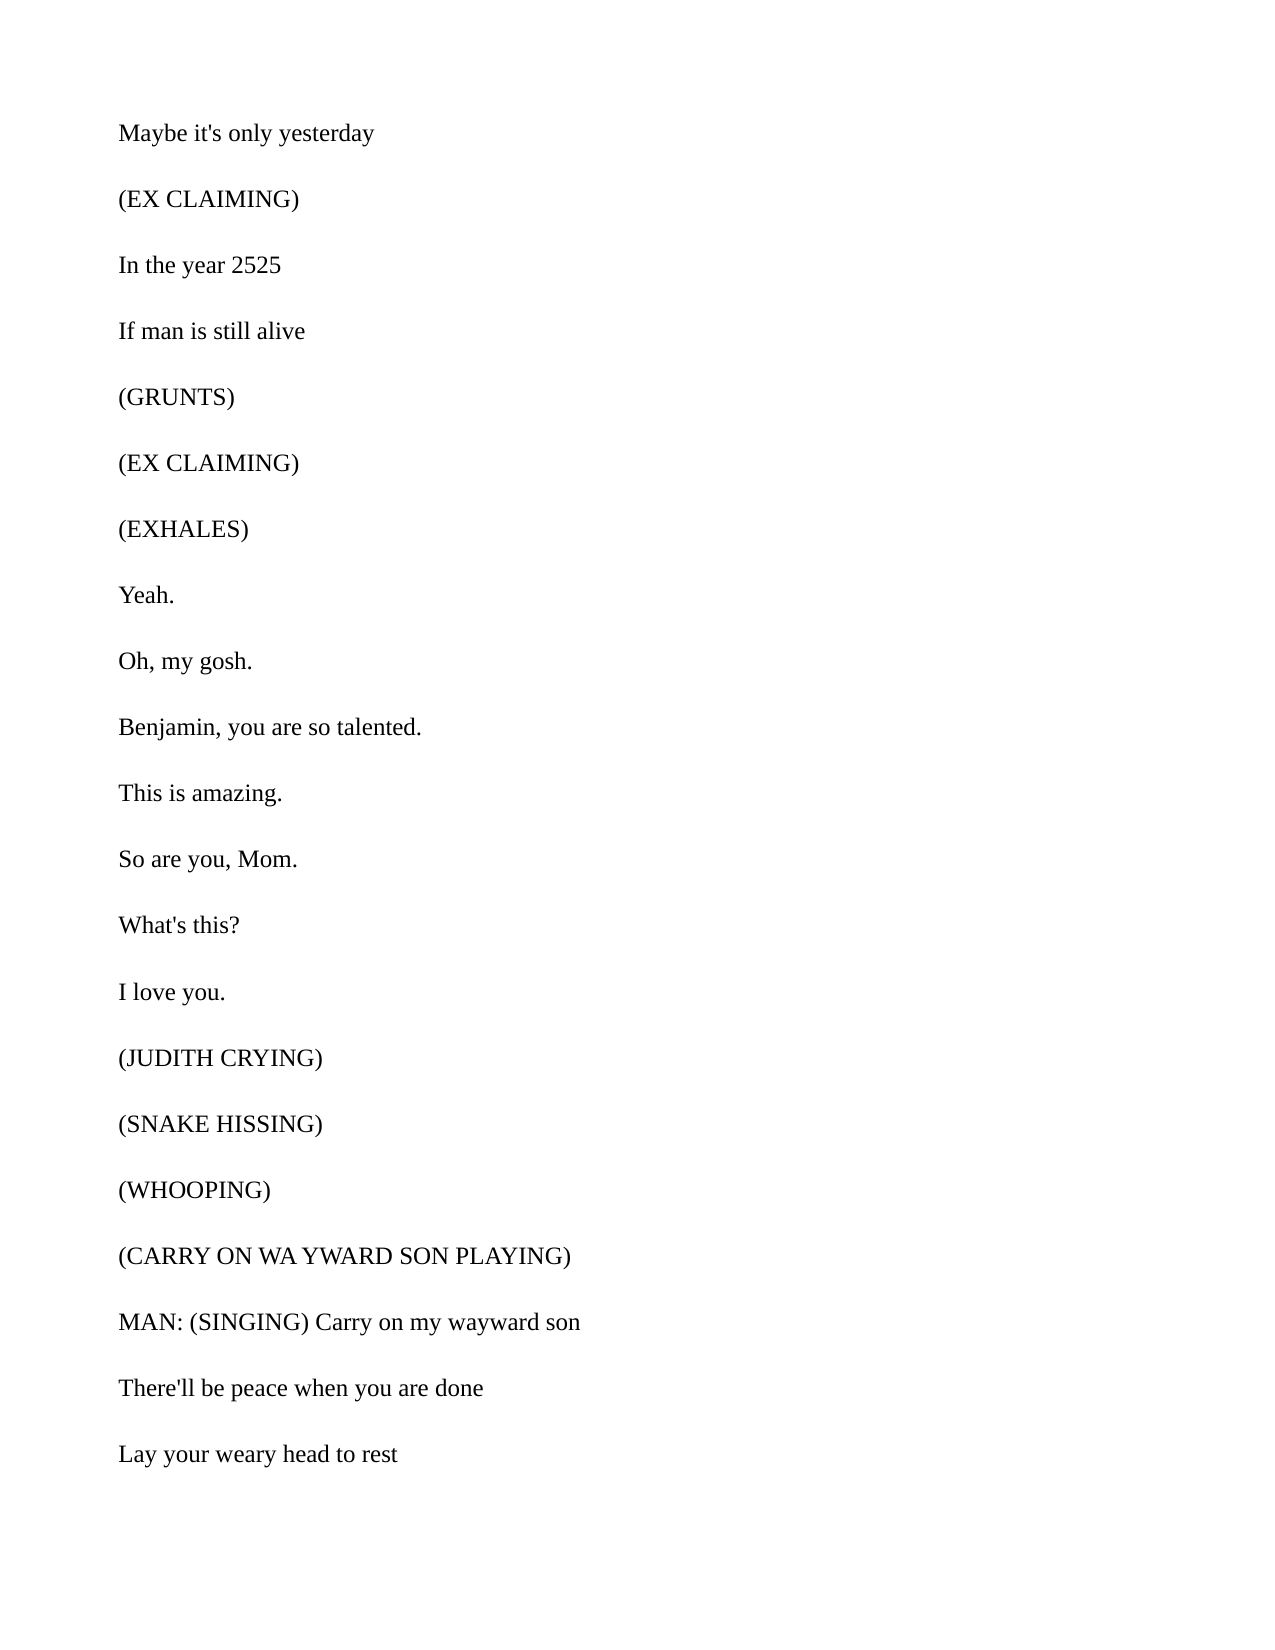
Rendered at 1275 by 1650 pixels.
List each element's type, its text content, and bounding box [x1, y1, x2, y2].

text Maybe it's only yesterday (EX CLAIMING) In the year 2525 If man is still alive (GRUNTS) (EX CLAIMING) (EXHALES) Yeah. Oh, my gosh. Benjamin, you are so talented. This is amazing. So are you, Mom. What's this? I love you. (JUDITH CRYING) (SNAKE HISSING) (WHOOPING) (CARRY ON WA YWARD SON PLAYING) MAN: (SINGING) Carry on my wayward son There'll be peace when you are done Lay your weary head to rest [118, 118, 1157, 1501]
